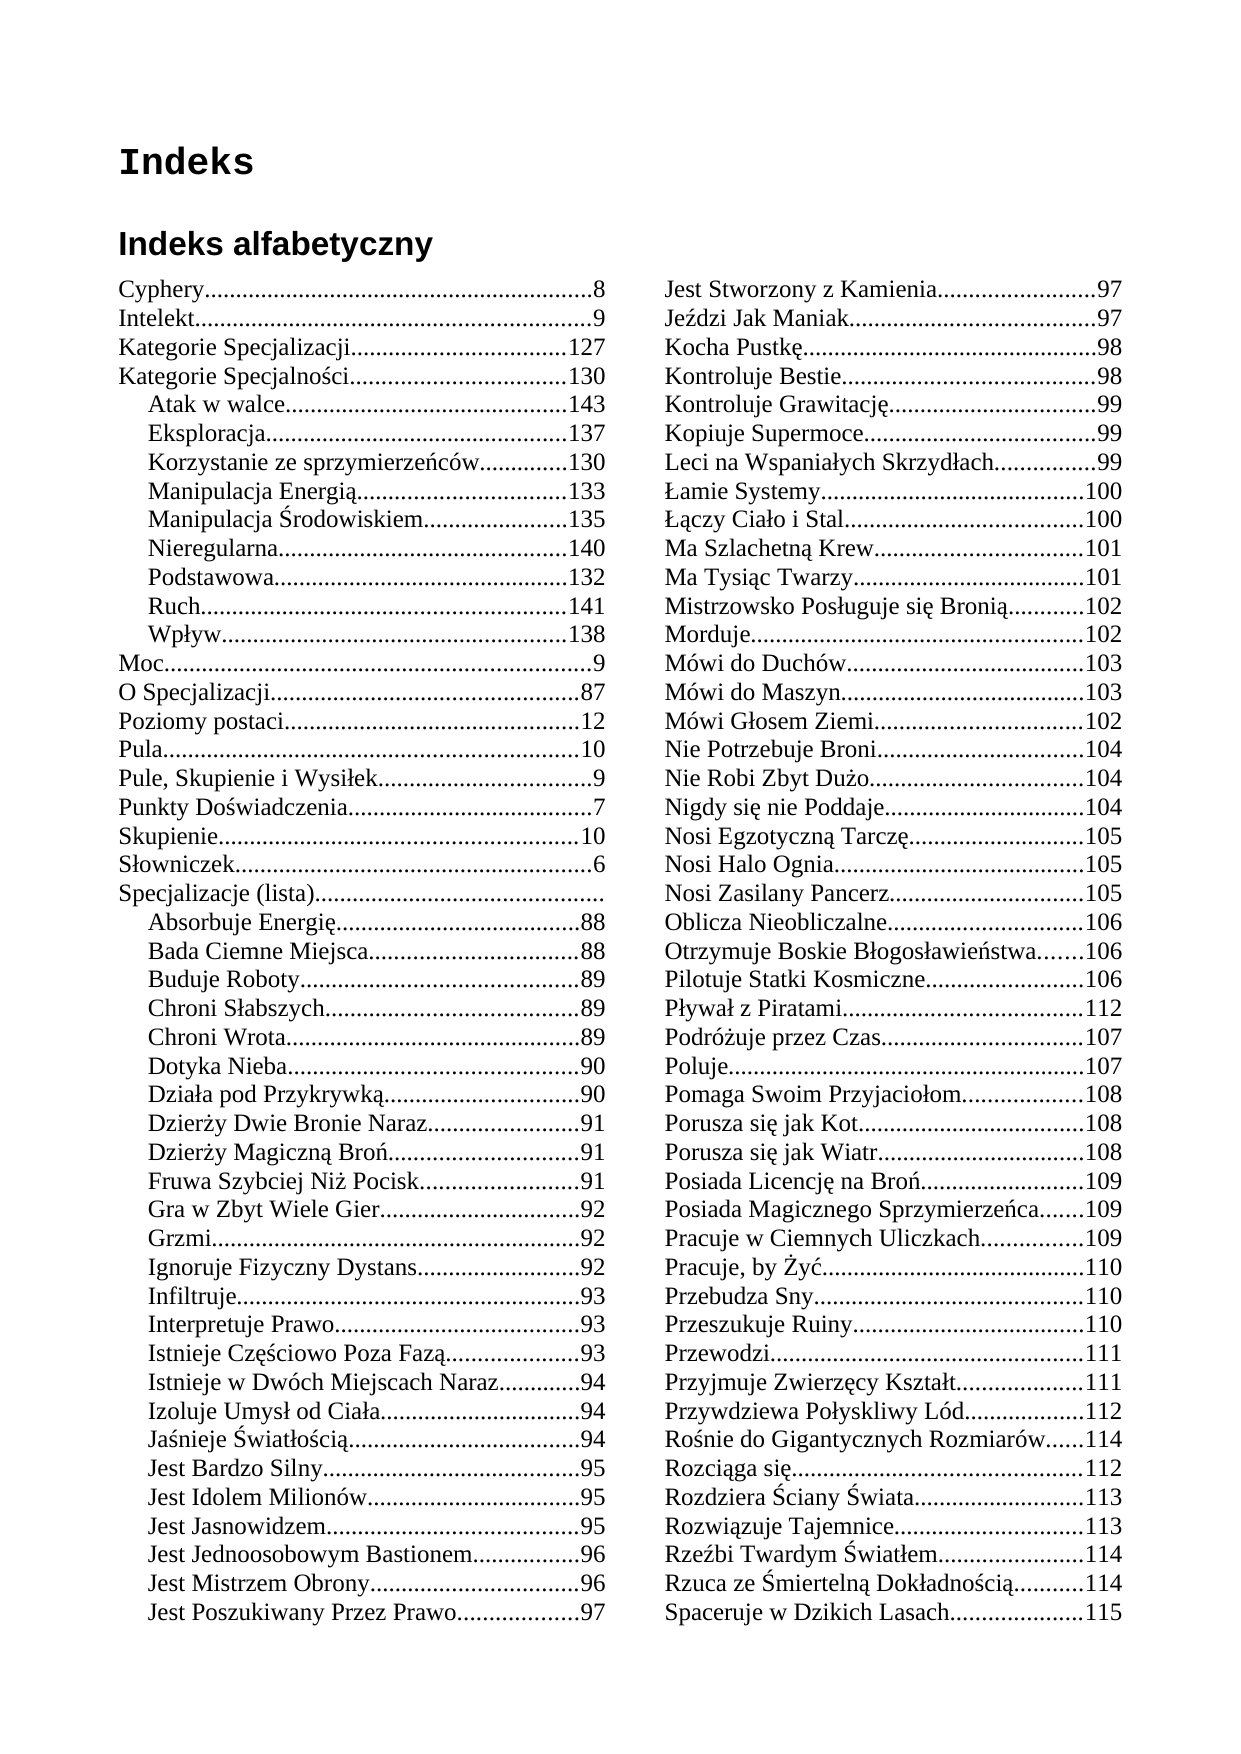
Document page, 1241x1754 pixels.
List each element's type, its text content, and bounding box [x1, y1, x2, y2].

text O Specjalizacji 87 [118, 677, 605, 706]
text Korzystanie ze sprzymierzeńców 130 [148, 447, 605, 476]
text Posiada Magicznego Sprzymierzeńca 109 [664, 1194, 1122, 1223]
text Jest Mistrzem Obrony 96 [148, 1568, 605, 1597]
text Nieregularna 140 [148, 533, 605, 562]
text Słowniczek 6 [118, 849, 605, 878]
text Chroni Słabszych 89 [148, 993, 605, 1022]
text Rozdziera Ściany Świata 113 [664, 1482, 1122, 1511]
text Jest Jednoosobowym Bastionem 96 [148, 1539, 605, 1568]
text Buduje Roboty 89 [148, 964, 605, 993]
text Oblicza Nieobliczalne 106 [664, 907, 1122, 936]
subtitle Indeks alfabetyczny [118, 223, 1122, 262]
text Poluje 107 [664, 1051, 1122, 1079]
text Jest Stworzony z Kamienia 97 [664, 274, 1122, 303]
text Łamie Systemy 100 [664, 476, 1122, 504]
text Rośnie do Gigantycznych Rozmiarów 114 [664, 1424, 1122, 1453]
text Łączy Ciało i Stal 100 [664, 504, 1122, 533]
text Kategorie Specjalizacji 127 [118, 332, 605, 361]
text Mistrzowsko Posługuje się Bronią 102 [664, 591, 1122, 619]
text Dotyka Nieba 90 [148, 1051, 605, 1079]
text Pula 10 [118, 734, 605, 763]
text Nigdy się nie Poddaje 104 [664, 792, 1122, 821]
text Pomaga Swoim Przyjaciołom 108 [664, 1079, 1122, 1108]
text Istnieje w Dwóch Miejscach Naraz 94 [148, 1367, 605, 1396]
text Leci na Wspaniałych Skrzydłach 99 [664, 447, 1122, 476]
text Interpretuje Prawo 93 [148, 1309, 605, 1338]
text Wpływ 138 [148, 619, 605, 648]
text Jest Bardzo Silny 95 [148, 1453, 605, 1482]
text Pracuje w Ciemnych Uliczkach 109 [664, 1223, 1122, 1252]
text Rzeźbi Twardym Światłem 114 [664, 1539, 1122, 1568]
text Dzierży Dwie Bronie Naraz 91 [148, 1108, 605, 1137]
text Grzmi 92 [148, 1223, 605, 1252]
text Nie Robi Zbyt Dużo 104 [664, 763, 1122, 792]
text Pływał z Piratami 112 [664, 993, 1122, 1022]
subtitle Indeks [118, 143, 1122, 186]
text Kategorie Specjalności 130 [118, 361, 605, 389]
text Podstawowa 132 [148, 562, 605, 591]
text Pule, Skupienie i Wysiłek 9 [118, 763, 605, 792]
text Manipulacja Energią 133 [148, 476, 605, 504]
text Morduje 102 [664, 619, 1122, 648]
text Punkty Doświadczenia 7 [118, 792, 605, 821]
text Absorbuje Energię 88 [148, 907, 605, 936]
text Ignoruje Fizyczny Dystans 92 [148, 1252, 605, 1281]
text Gra w Zbyt Wiele Gier 92 [148, 1194, 605, 1223]
text Kocha Pustkę 98 [664, 332, 1122, 361]
text Przyjmuje Zwierzęcy Kształt 111 [664, 1367, 1122, 1396]
text Cyphery 8 [118, 274, 605, 303]
text Kopiuje Supermoce 99 [664, 418, 1122, 447]
text Rzuca ze Śmiertelną Dokładnością 114 [664, 1568, 1122, 1597]
text Skupienie 10 [118, 821, 605, 849]
text Rozciąga się 112 [664, 1453, 1122, 1482]
text Kontroluje Grawitację 99 [664, 389, 1122, 418]
text Manipulacja Środowiskiem 135 [148, 504, 605, 533]
text Bada Ciemne Miejsca 88 [148, 936, 605, 964]
text Nosi Halo Ognia 105 [664, 849, 1122, 878]
text Jest Poszukiwany Przez Prawo 97 [148, 1597, 605, 1626]
text Kontroluje Bestie 98 [664, 361, 1122, 389]
text Porusza się jak Wiatr 108 [664, 1137, 1122, 1166]
text Istnieje Częściowo Poza Fazą 93 [148, 1338, 605, 1367]
text Mówi do Maszyn 103 [664, 677, 1122, 706]
text Atak w walce 143 [148, 389, 605, 418]
text Eksploracja 137 [148, 418, 605, 447]
text Rozwiązuje Tajemnice 113 [664, 1511, 1122, 1539]
text Infiltruje 93 [148, 1281, 605, 1309]
text Nosi Egzotyczną Tarczę 105 [664, 821, 1122, 849]
text Ma Tysiąc Twarzy 101 [664, 562, 1122, 591]
text Chroni Wrota 89 [148, 1022, 605, 1051]
text Jeździ Jak Maniak 97 [664, 303, 1122, 332]
text Przeszukuje Ruiny 110 [664, 1309, 1122, 1338]
text Jest Jasnowidzem 95 [148, 1511, 605, 1539]
text Intelekt 9 [118, 303, 605, 332]
text Dzierży Magiczną Broń 91 [148, 1137, 605, 1166]
text Ma Szlachetną Krew 101 [664, 533, 1122, 562]
text Posiada Licencję na Broń 109 [664, 1166, 1122, 1194]
text Izoluje Umysł od Ciała 94 [148, 1396, 605, 1424]
text Spaceruje w Dzikich Lasach 115 [664, 1597, 1122, 1626]
text Przewodzi 111 [664, 1338, 1122, 1367]
text Jest Idolem Milionów 95 [148, 1482, 605, 1511]
text Przywdziewa Połyskliwy Lód 112 [664, 1396, 1122, 1424]
text Porusza się jak Kot 108 [664, 1108, 1122, 1137]
text Podróżuje przez Czas 107 [664, 1022, 1122, 1051]
text Pilotuje Statki Kosmiczne 106 [664, 964, 1122, 993]
text Mówi Głosem Ziemi 102 [664, 706, 1122, 734]
text Pracuje, by Żyć 110 [664, 1252, 1122, 1281]
text Poziomy postaci 12 [118, 706, 605, 734]
text Jaśnieje Światłością 94 [148, 1424, 605, 1453]
text Fruwa Szybciej Niż Pocisk 91 [148, 1166, 605, 1194]
text Otrzymuje Boskie Błogosławieństwa 106 [664, 936, 1122, 964]
text Mówi do Duchów 103 [664, 648, 1122, 677]
text Ruch 141 [148, 591, 605, 619]
text Działa pod Przykrywką 90 [148, 1079, 605, 1108]
text Nosi Zasilany Pancerz 105 [664, 878, 1122, 907]
text Nie Potrzebuje Broni 104 [664, 734, 1122, 763]
text Przebudza Sny 110 [664, 1281, 1122, 1309]
text Specjalizacje (lista) [118, 878, 605, 907]
text Moc 9 [118, 648, 605, 677]
